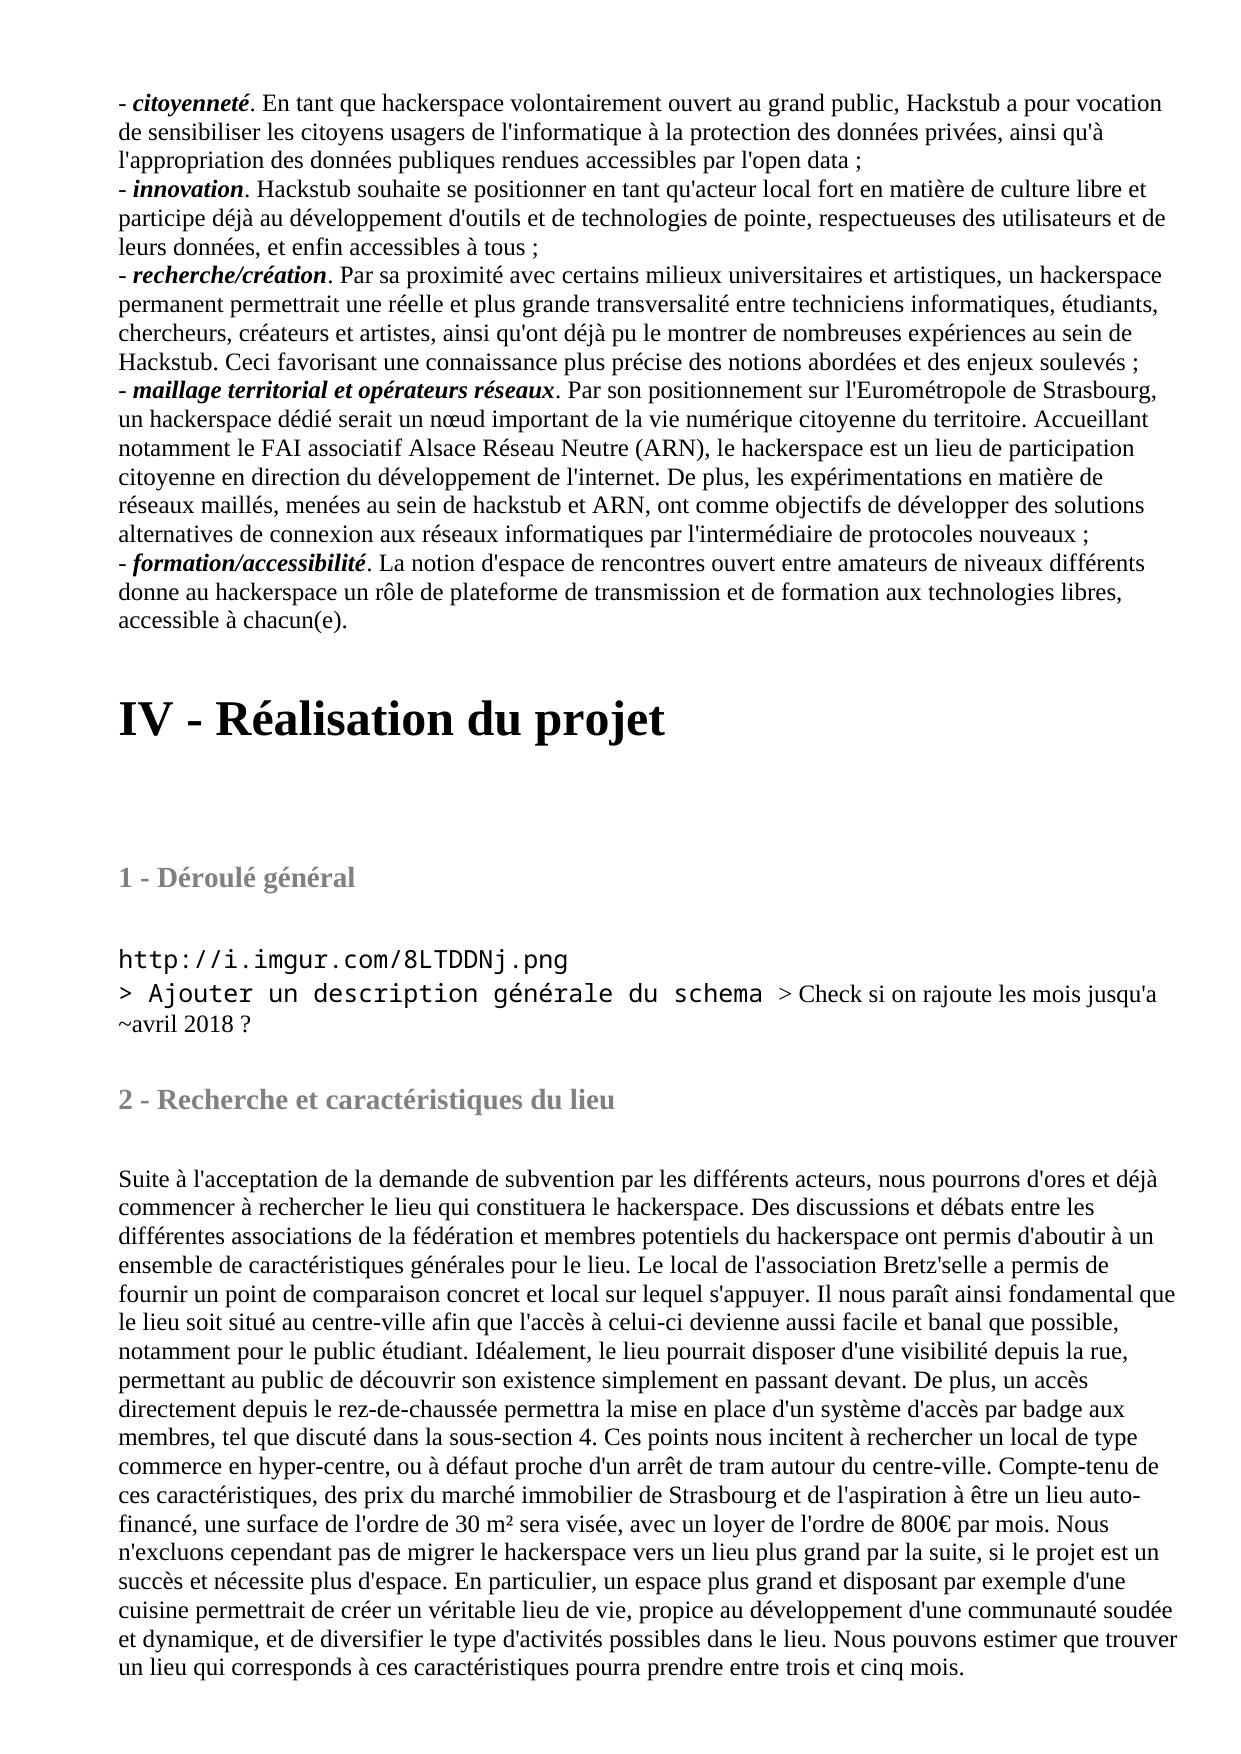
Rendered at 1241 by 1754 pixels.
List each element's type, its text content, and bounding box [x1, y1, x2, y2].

subtitle 1 - Déroulé général [118, 860, 1181, 893]
text Suite à l'acceptation de la demande de subvention par les différents acteurs, nous pourrons d'ores et déjà commencer à rechercher le lieu qui constituera le hackerspace. Des discussions et débats entre les différentes associations de la fédération et membres potentiels du hackerspace ont permis d'aboutir à un ensemble de caractéristiques générales pour le lieu. Le local de l'association Bretz'selle a permis de fournir un point de comparaison concret et local sur lequel s'appuyer. Il nous paraît ainsi fondamental que le lieu soit situé au centre-ville afin que l'accès à celui-ci devienne aussi facile et banal que possible, notamment pour le public étudiant. Idéalement, le lieu pourrait disposer d'une visibilité depuis la rue, permettant au public de découvrir son existence simplement en passant devant. De plus, un accès directement depuis le rez-de-chaussée permettra la mise en place d'un système d'accès par badge aux membres, tel que discuté dans la sous-section 4. Ces points nous incitent à rechercher un local de type commerce en hyper-centre, ou à défaut proche d'un arrêt de tram autour du centre-ville. Compte-tenu de ces caractéristiques, des prix du marché immobilier de Strasbourg et de l'aspiration à être un lieu auto-financé, une surface de l'ordre de 30 m² sera visée, avec un loyer de l'ordre de 800€ par mois. Nous n'excluons cependant pas de migrer le hackerspace vers un lieu plus grand par la suite, si le projet est un succès et nécessite plus d'espace. En particulier, un espace plus grand et disposant par exemple d'une cuisine permettrait de créer un véritable lieu de vie, propice au développement d'une communauté soudée et dynamique, et de diversifier le type d'activités possibles dans le lieu. Nous pouvons estimer que trouver un lieu qui corresponds à ces caractéristiques pourra prendre entre trois et cinq mois. [118, 1135, 1181, 1681]
text http://i.imgur.com/8LTDDNj.png > Ajouter un description générale du schema > Check si on rajoute les mois jusqu'a ~avril 2018 ? [118, 912, 1181, 1038]
subtitle 2 - Recherche et caractéristiques du lieu [118, 1082, 1181, 1116]
subtitle IV - Réalisation du projet [118, 688, 1181, 746]
text - citoyenneté. En tant que hackerspace volontairement ouvert au grand public, Hackstub a pour vocation de sensibiliser les citoyens usagers de l'informatique à la protection des données privées, ainsi qu'à l'appropriation des données publiques rendues accessibles par l'open data ; - innovation. Hackstub souhaite se positionner en tant qu'acteur local fort en matière de culture libre et participe déjà au développement d'outils et de technologies de pointe, respectueuses des utilisateurs et de leurs données, et enfin accessibles à tous ; - recherche/création. Par sa proximité avec certains milieux universitaires et artistiques, un hackerspace permanent permettrait une réelle et plus grande transversalité entre techniciens informatiques, étudiants, chercheurs, créateurs et artistes, ainsi qu'ont déjà pu le montrer de nombreuses expériences au sein de Hackstub. Ceci favorisant une connaissance plus précise des notions abordées et des enjeux soulevés ; - maillage territorial et opérateurs réseaux. Par son positionnement sur l'Eurométropole de Strasbourg, un hackerspace dédié serait un nœud important de la vie numérique citoyenne du territoire. Accueillant notamment le FAI associatif Alsace Réseau Neutre (ARN), le hackerspace est un lieu de participation citoyenne en direction du développement de l'internet. De plus, les expérimentations en matière de réseaux maillés, menées au sein de hackstub et ARN, ont comme objectifs de développer des solutions alternatives de connexion aux réseaux informatiques par l'intermédiaire de protocoles nouveaux ; - formation/accessibilité. La notion d'espace de rencontres ouvert entre amateurs de niveaux différents donne au hackerspace un rôle de plateforme de transmission et de formation aux technologies libres, accessible à chacun(e). [118, 59, 1181, 634]
